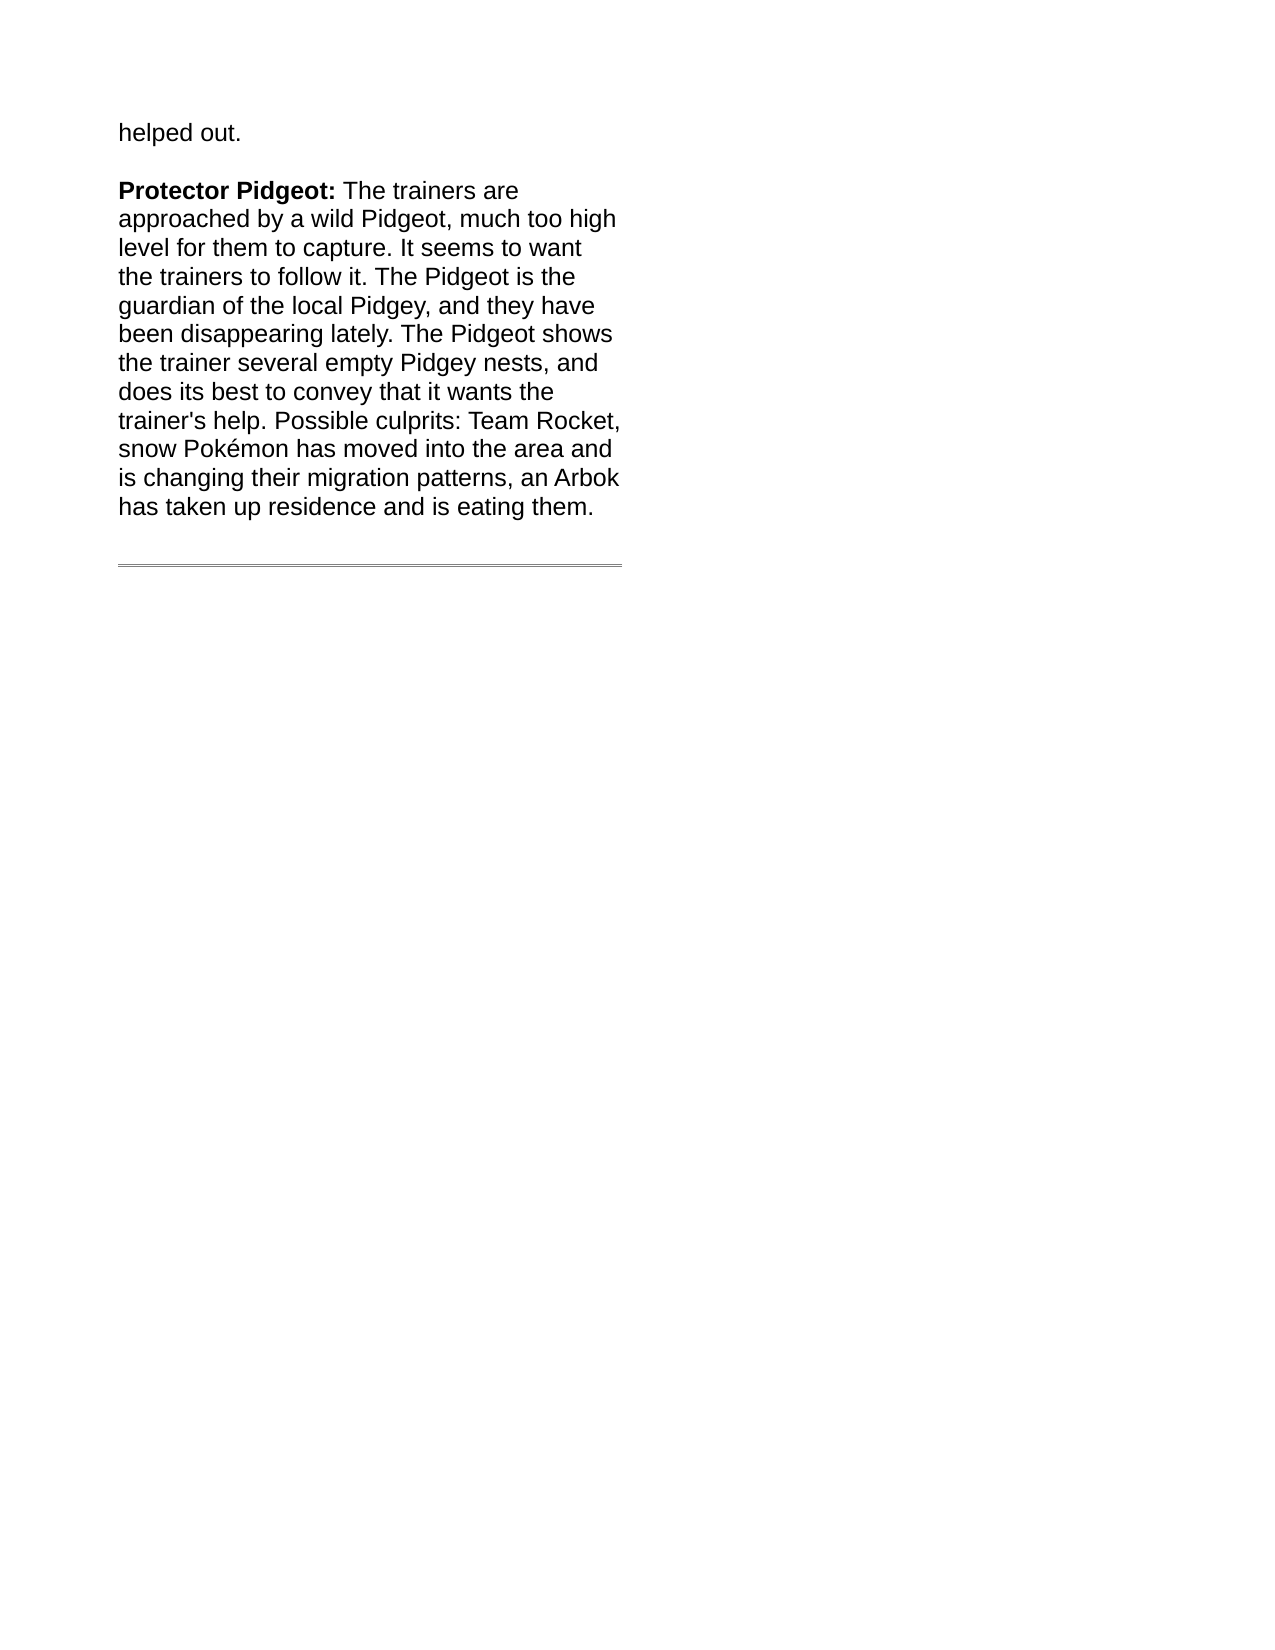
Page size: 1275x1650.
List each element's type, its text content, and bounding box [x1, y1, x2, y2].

text Protector Pidgeot: The trainers are approached by a wild Pidgeot, much too high level for them to capture. It seems to want the trainers to follow it. The Pidgeot is the guardian of the local Pidgey, and they have been disappearing lately. The Pidgeot shows the trainer several empty Pidgey nests, and does its best to convey that it wants the trainer's help. Possible culprits: Team Rocket, snow Pokémon has moved into the area and is changing their migration patterns, an Arbok has taken up residence and is eating them. [118, 176, 622, 521]
text helped out. [118, 118, 622, 147]
